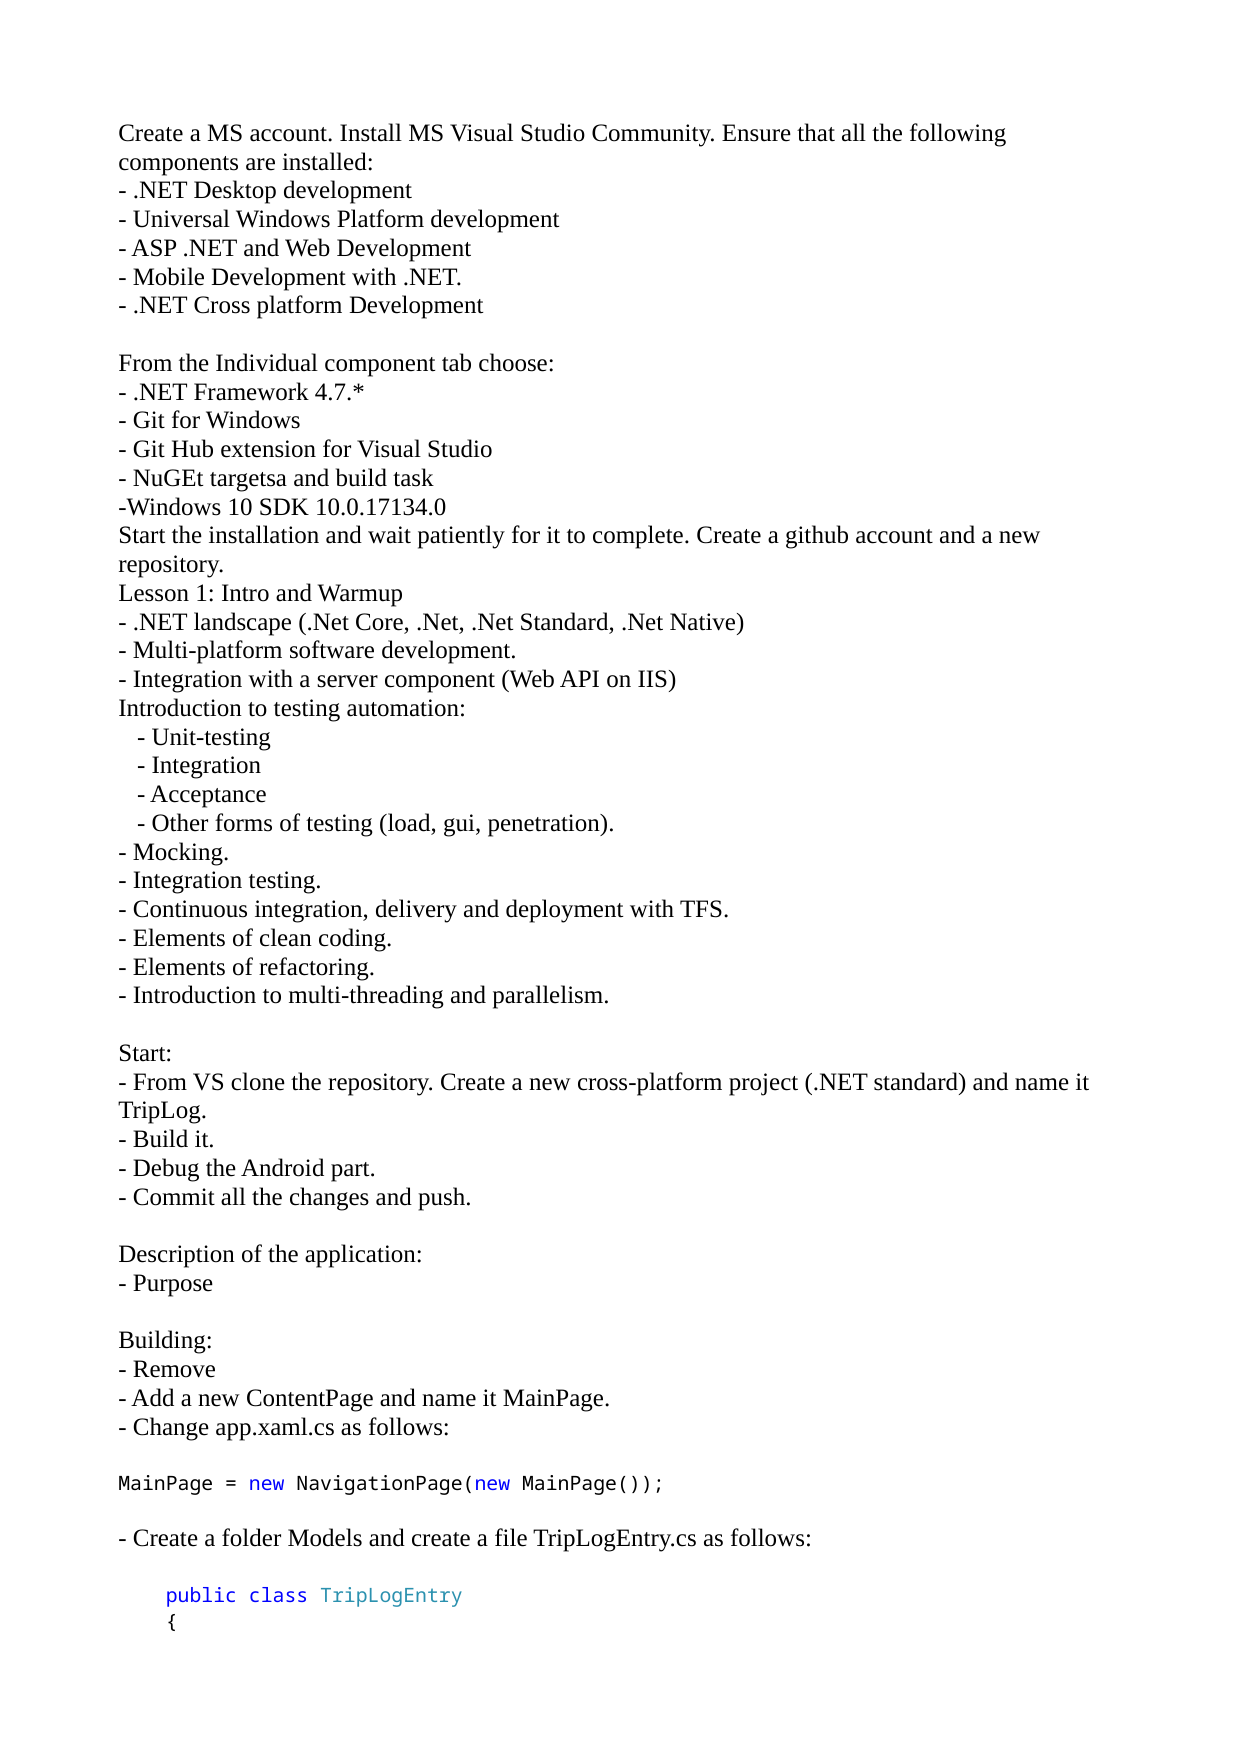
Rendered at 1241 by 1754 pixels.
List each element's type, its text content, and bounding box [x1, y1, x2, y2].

text - Other forms of testing (load, gui, penetration). [118, 808, 1122, 837]
text Start the installation and wait patiently for it to complete. Create a github account and a new repository. [118, 521, 1122, 578]
text - .NET Desktop development [118, 176, 1122, 204]
text - Integration testing. [118, 866, 1122, 894]
text { [118, 1608, 1122, 1635]
text - NuGEt targetsa and build task [118, 463, 1122, 492]
text - Universal Windows Platform development [118, 204, 1122, 233]
text Lesson 1: Intro and Warmup [118, 578, 1122, 607]
text - ASP .NET and Web Development [118, 233, 1122, 262]
text - Change app.xaml.cs as follows: [118, 1412, 1122, 1441]
text - Purpose [118, 1268, 1122, 1297]
text From the Individual component tab choose: [118, 348, 1122, 377]
text - Create a folder Models and create a file TripLogEntry.cs as follows: [118, 1523, 1122, 1552]
text -Windows 10 SDK 10.0.17134.0 [118, 492, 1122, 521]
text Start: [118, 1038, 1122, 1067]
text - Continuous integration, delivery and deployment with TFS. [118, 894, 1122, 923]
text Building: [118, 1326, 1122, 1354]
text - Build it. [118, 1124, 1122, 1153]
text - Acceptance [118, 779, 1122, 808]
text - From VS clone the repository. Create a new cross-platform project (.NET standard) and name it TripLog. [118, 1067, 1122, 1124]
text - Git for Windows [118, 406, 1122, 434]
text - Multi-platform software development. [118, 636, 1122, 664]
text - Elements of clean coding. [118, 923, 1122, 952]
text - Integration with a server component (Web API on IIS) [118, 664, 1122, 693]
text Description of the application: [118, 1239, 1122, 1268]
text - Add a new ContentPage and name it MainPage. [118, 1383, 1122, 1412]
text - .NET Cross platform Development [118, 291, 1122, 319]
text - Git Hub extension for Visual Studio [118, 434, 1122, 463]
text - Unit-testing [118, 722, 1122, 751]
text - Debug the Android part. [118, 1153, 1122, 1182]
text MainPage = new NavigationPage(new MainPage()); [118, 1469, 1122, 1496]
text - Integration [118, 751, 1122, 779]
text - Remove [118, 1354, 1122, 1383]
text Introduction to testing automation: [118, 693, 1122, 722]
text - Mobile Development with .NET. [118, 262, 1122, 291]
text - Mocking. [118, 837, 1122, 866]
text public class TripLogEntry [118, 1581, 1122, 1608]
text Create a MS account. Install MS Visual Studio Community. Ensure that all the following components are installed: [118, 118, 1122, 176]
text - .NET Framework 4.7.* [118, 377, 1122, 406]
text - Introduction to multi-threading and parallelism. [118, 981, 1122, 1009]
text - .NET landscape (.Net Core, .Net, .Net Standard, .Net Native) [118, 607, 1122, 636]
text - Commit all the changes and push. [118, 1182, 1122, 1211]
text - Elements of refactoring. [118, 952, 1122, 981]
